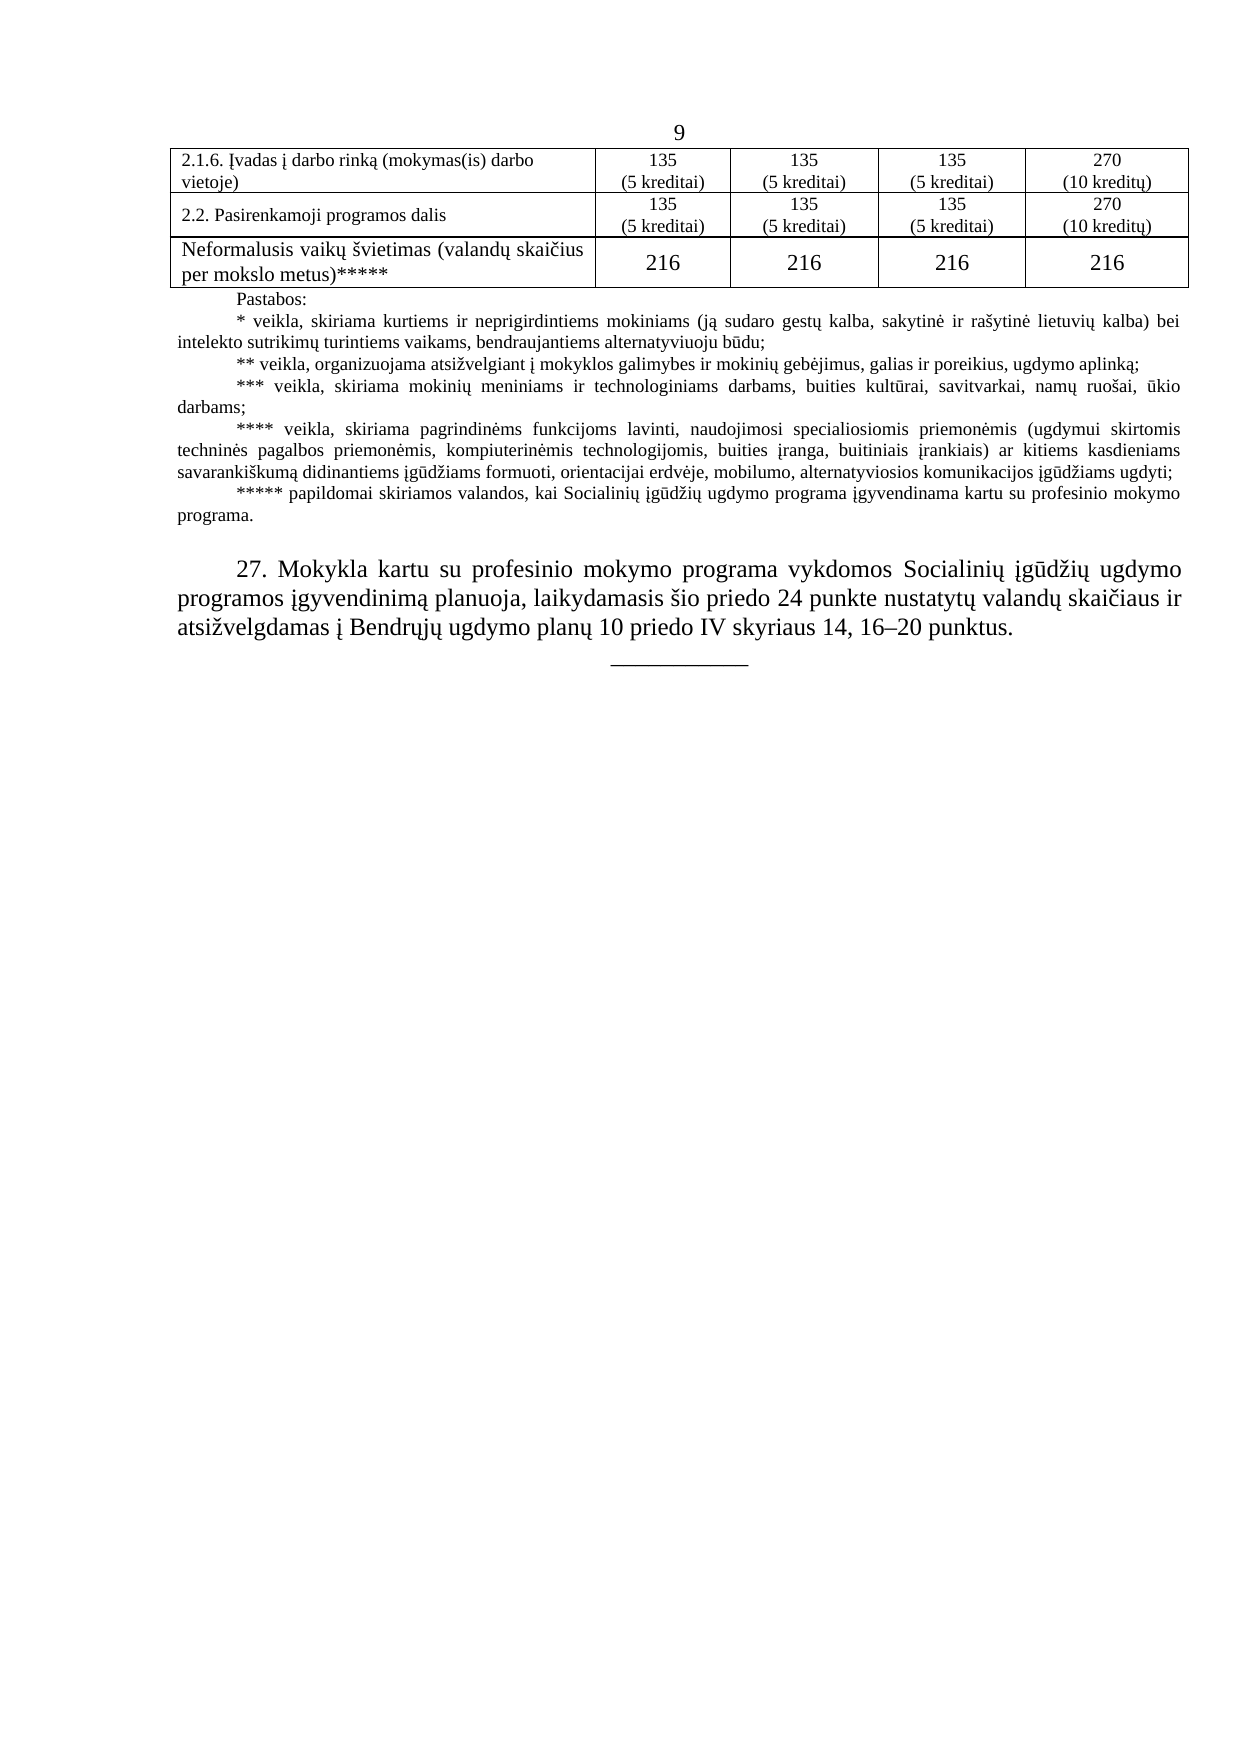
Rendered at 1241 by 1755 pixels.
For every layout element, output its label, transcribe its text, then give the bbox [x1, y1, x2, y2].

text **** veikla, skiriama pagrindinėms funkcijoms lavinti, naudojimosi specialiosiomis priemonėmis (ugdymui skirtomis techninės pagalbos priemonėmis, kompiuterinėmis technologijomis, buities įranga, buitiniais įrankiais) ar kitiems kasdieniams savarankiškumą didinantiems įgūdžiams formuoti, orientacijai erdvėje, mobilumo, alternatyviosios komunikacijos įgūdžiams ugdyti; [177, 418, 1182, 482]
table_cell 216 [596, 238, 730, 287]
text ** veikla, organizuojama atsižvelgiant į mokyklos galimybes ir mokinių gebėjimus, galias ir poreikius, ugdymo aplinką; [177, 353, 1182, 374]
table_cell 216 [879, 238, 1025, 287]
table_cell 135 (5 kreditai) [596, 149, 730, 192]
table_cell 135 (5 kreditai) [879, 193, 1025, 236]
table_cell 135 (5 kreditai) [596, 193, 730, 236]
table_cell 216 [1026, 238, 1188, 287]
table_cell 270 (10 kreditų) [1026, 193, 1188, 236]
table_cell 270 (10 kreditų) [1026, 149, 1188, 192]
table_cell 135 (5 kreditai) [731, 149, 878, 192]
text ***** papildomai skiriamos valandos, kai Socialinių įgūdžių ugdymo programa įgyvendinama kartu su profesinio mokymo programa. [177, 482, 1182, 525]
text Pastabos: [177, 288, 1182, 310]
text ___________ [177, 640, 1182, 669]
table_cell 135 (5 kreditai) [879, 149, 1025, 192]
table_cell 135 (5 kreditai) [731, 193, 878, 236]
text * veikla, skiriama kurtiems ir neprigirdintiems mokiniams (ją sudaro gestų kalba, sakytinė ir rašytinė lietuvių kalba) bei intelekto sutrikimų turintiems vaikams, bendraujantiems alternatyviuoju būdu; [177, 310, 1182, 353]
table_cell 2.1.6. Įvadas į darbo rinką (mokymas(is) darbo vietoje) [171, 149, 595, 192]
text *** veikla, skiriama mokinių meniniams ir technologiniams darbams, buities kultūrai, savitvarkai, namų ruošai, ūkio darbams; [177, 374, 1182, 418]
table_cell 2.2. Pasirenkamoji programos dalis [171, 193, 595, 236]
table_cell Neformalusis vaikų švietimas (valandų skaičius per mokslo metus)***** [171, 238, 595, 287]
text 27. Mokykla kartu su profesinio mokymo programa vykdomos Socialinių įgūdžių ugdymo programos įgyvendinimą planuoja, laikydamasis šio priedo 24 punkte nustatytų valandų skaičiaus ir atsižvelgdamas į Bendrųjų ugdymo planų 10 priedo IV skyriaus 14, 16–20 punktus. [177, 554, 1182, 640]
table_cell 216 [731, 238, 878, 287]
